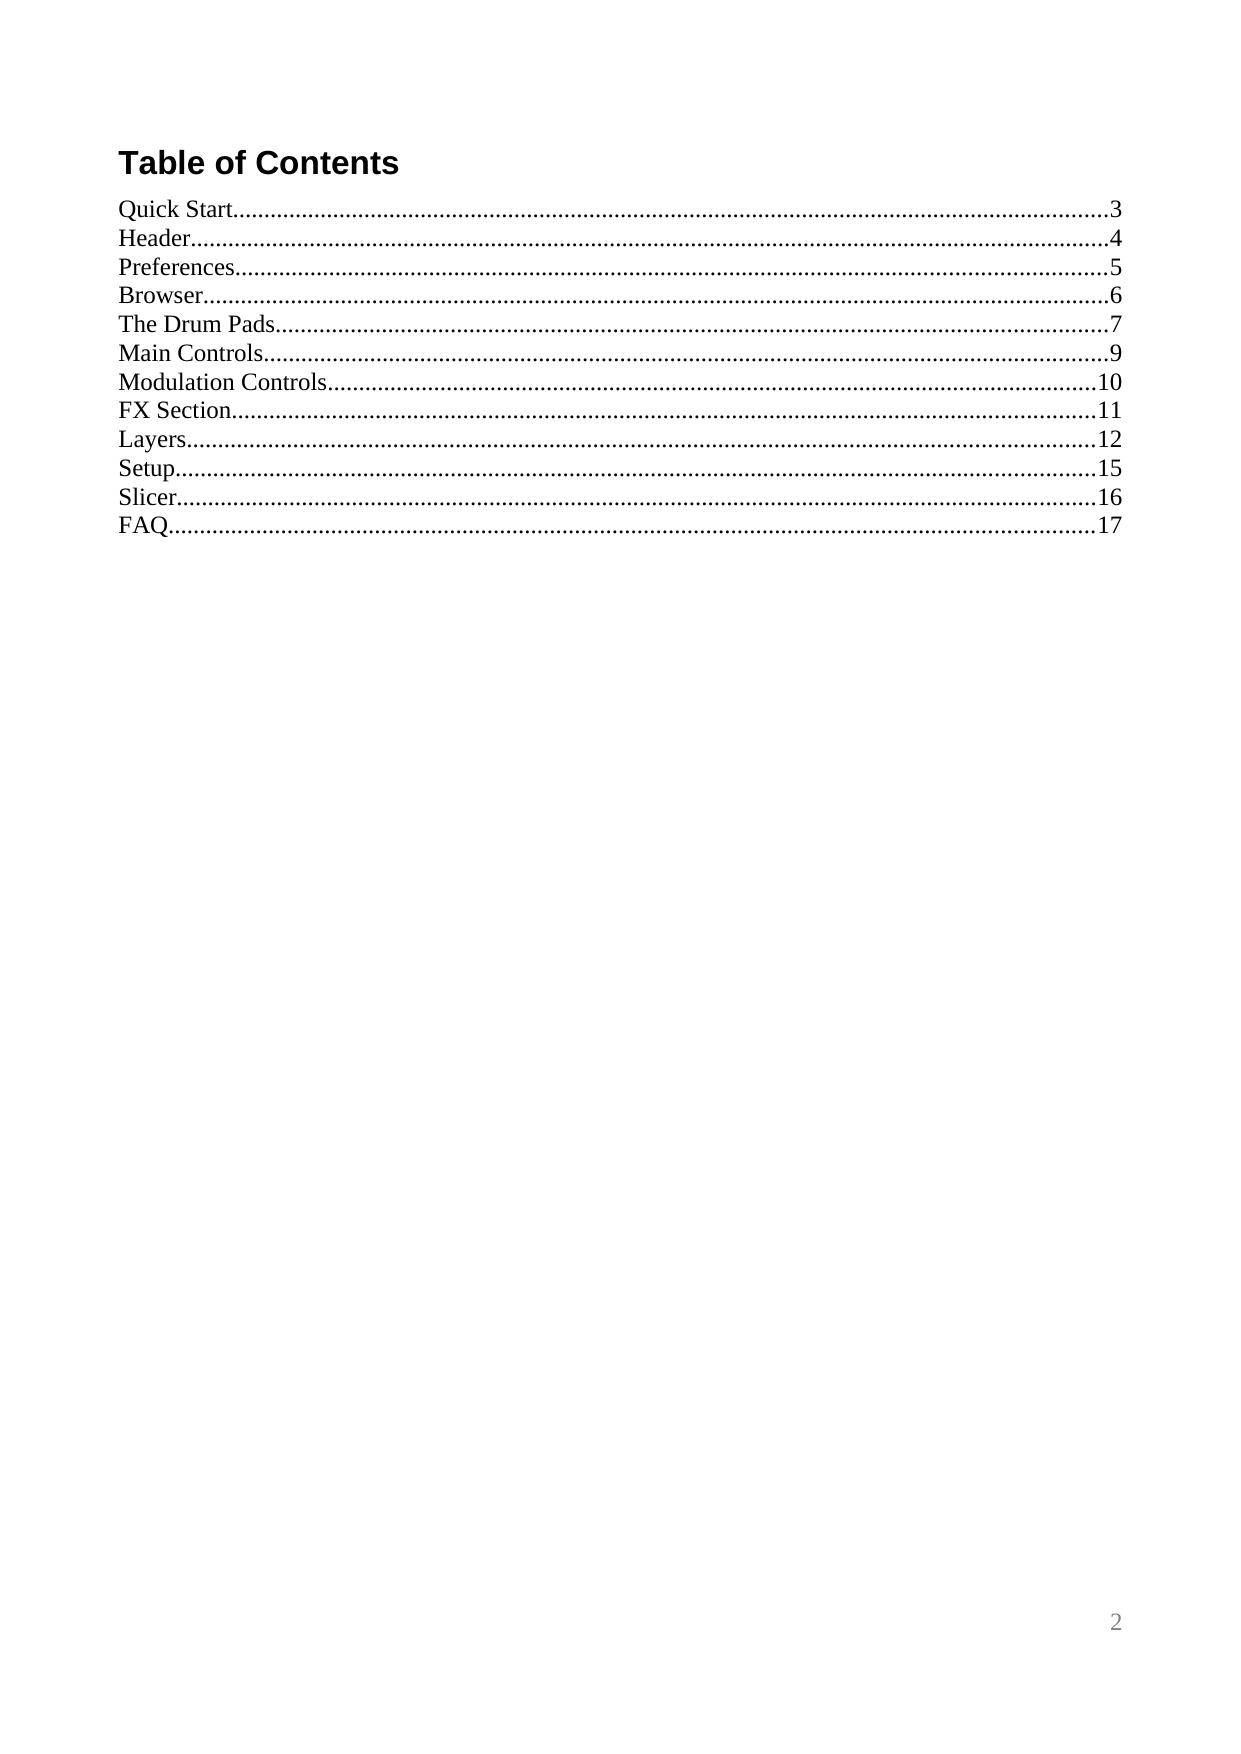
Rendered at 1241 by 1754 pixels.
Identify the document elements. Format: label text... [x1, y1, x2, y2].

text Modulation Controls 10 [118, 367, 1122, 395]
text The Drum Pads 7 [118, 309, 1122, 338]
text Quick Start 3 [118, 194, 1122, 223]
text FAQ 17 [118, 510, 1122, 539]
text FX Section 11 [118, 395, 1122, 424]
text Slicer 16 [118, 482, 1122, 510]
text Preferences 5 [118, 252, 1122, 280]
text Layers 12 [118, 424, 1122, 453]
text Browser 6 [118, 280, 1122, 309]
subtitle Table of Contents [118, 143, 1122, 182]
text Setup 15 [118, 453, 1122, 482]
text Header 4 [118, 223, 1122, 252]
text Main Controls 9 [118, 338, 1122, 367]
